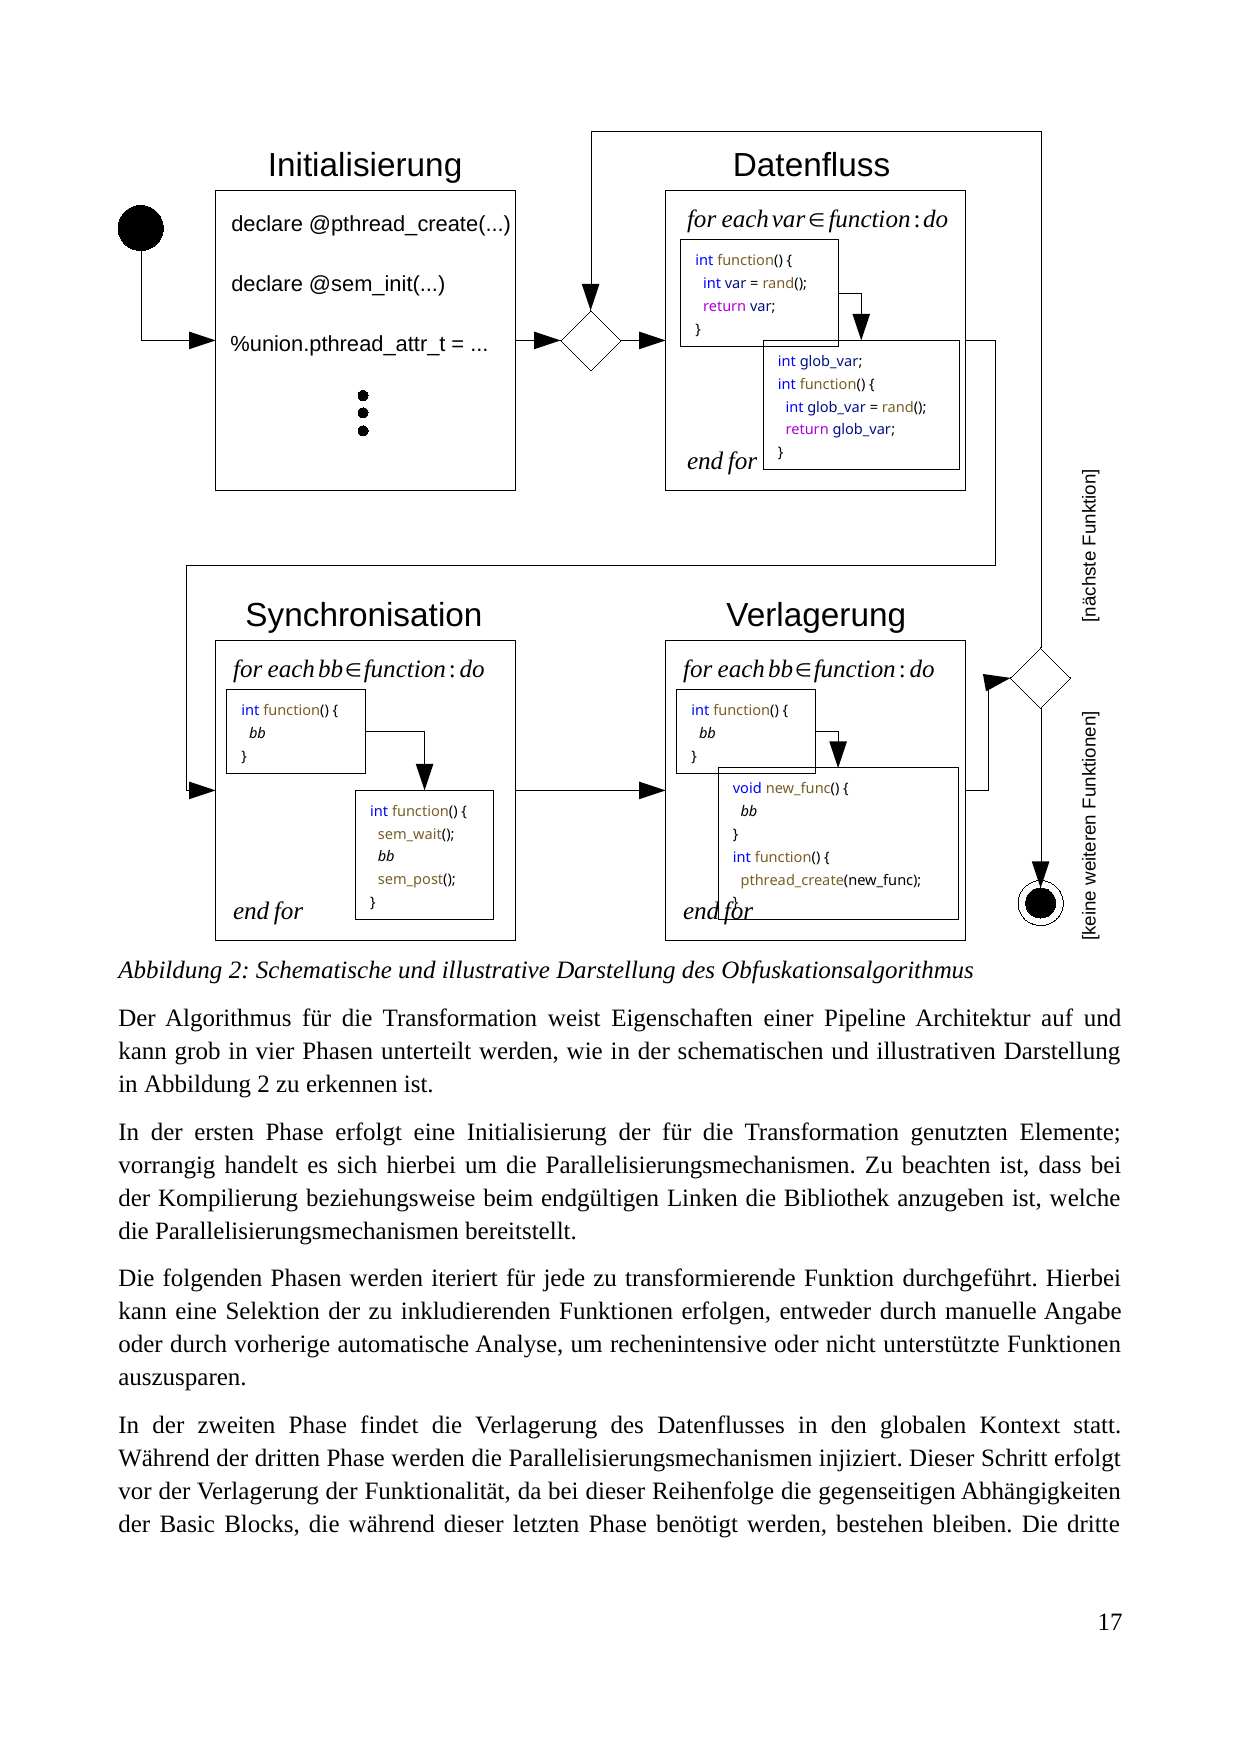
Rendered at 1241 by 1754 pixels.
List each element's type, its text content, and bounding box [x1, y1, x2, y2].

text Die folgenden Phasen werden iteriert für jede zu transformierende Funktion durchgeführt. Hierbei kann eine Selektion der zu inkludierenden Funktionen erfolgen, entweder durch manuelle Angabe oder durch vorherige automatische Analyse, um rechenintensive oder nicht unterstützte Funktionen auszusparen. [118, 1263, 1122, 1391]
text In der ersten Phase erfolgt eine Initialisierung der für die Transformation genutzten Elemente; vorrangig handelt es sich hierbei um die Parallelisierungsmechanismen. Zu beachten ist, dass bei der Kompilierung beziehungsweise beim endgültigen Linken die Bibliothek anzugeben ist, welche die Parallelisierungsmechanismen bereitstellt. [118, 1117, 1122, 1244]
text Abbildung 2: Schematische und illustrative Darstellung des Obfuskationsalgorithmus [118, 131, 1116, 984]
text In der zweiten Phase findet die Verlagerung des Datenflusses in den globalen Kontext statt. Während der dritten Phase werden die Parallelisierungsmechanismen injiziert. Dieser Schritt erfolgt vor der Verlagerung der Funktionalität, da bei dieser Reihenfolge die gegenseitigen Abhängigkeiten der Basic Blocks, die während dieser letzten Phase benötigt werden, bestehen bleiben. Die dritte [118, 1410, 1122, 1538]
text Der Algorithmus für die Transformation weist Eigenschaften einer Pipeline Architektur auf und kann grob in vier Phasen unterteilt werden, wie in der schematischen und illustrativen Darstellung in Abbildung 2 zu erkennen ist. [118, 1003, 1122, 1098]
